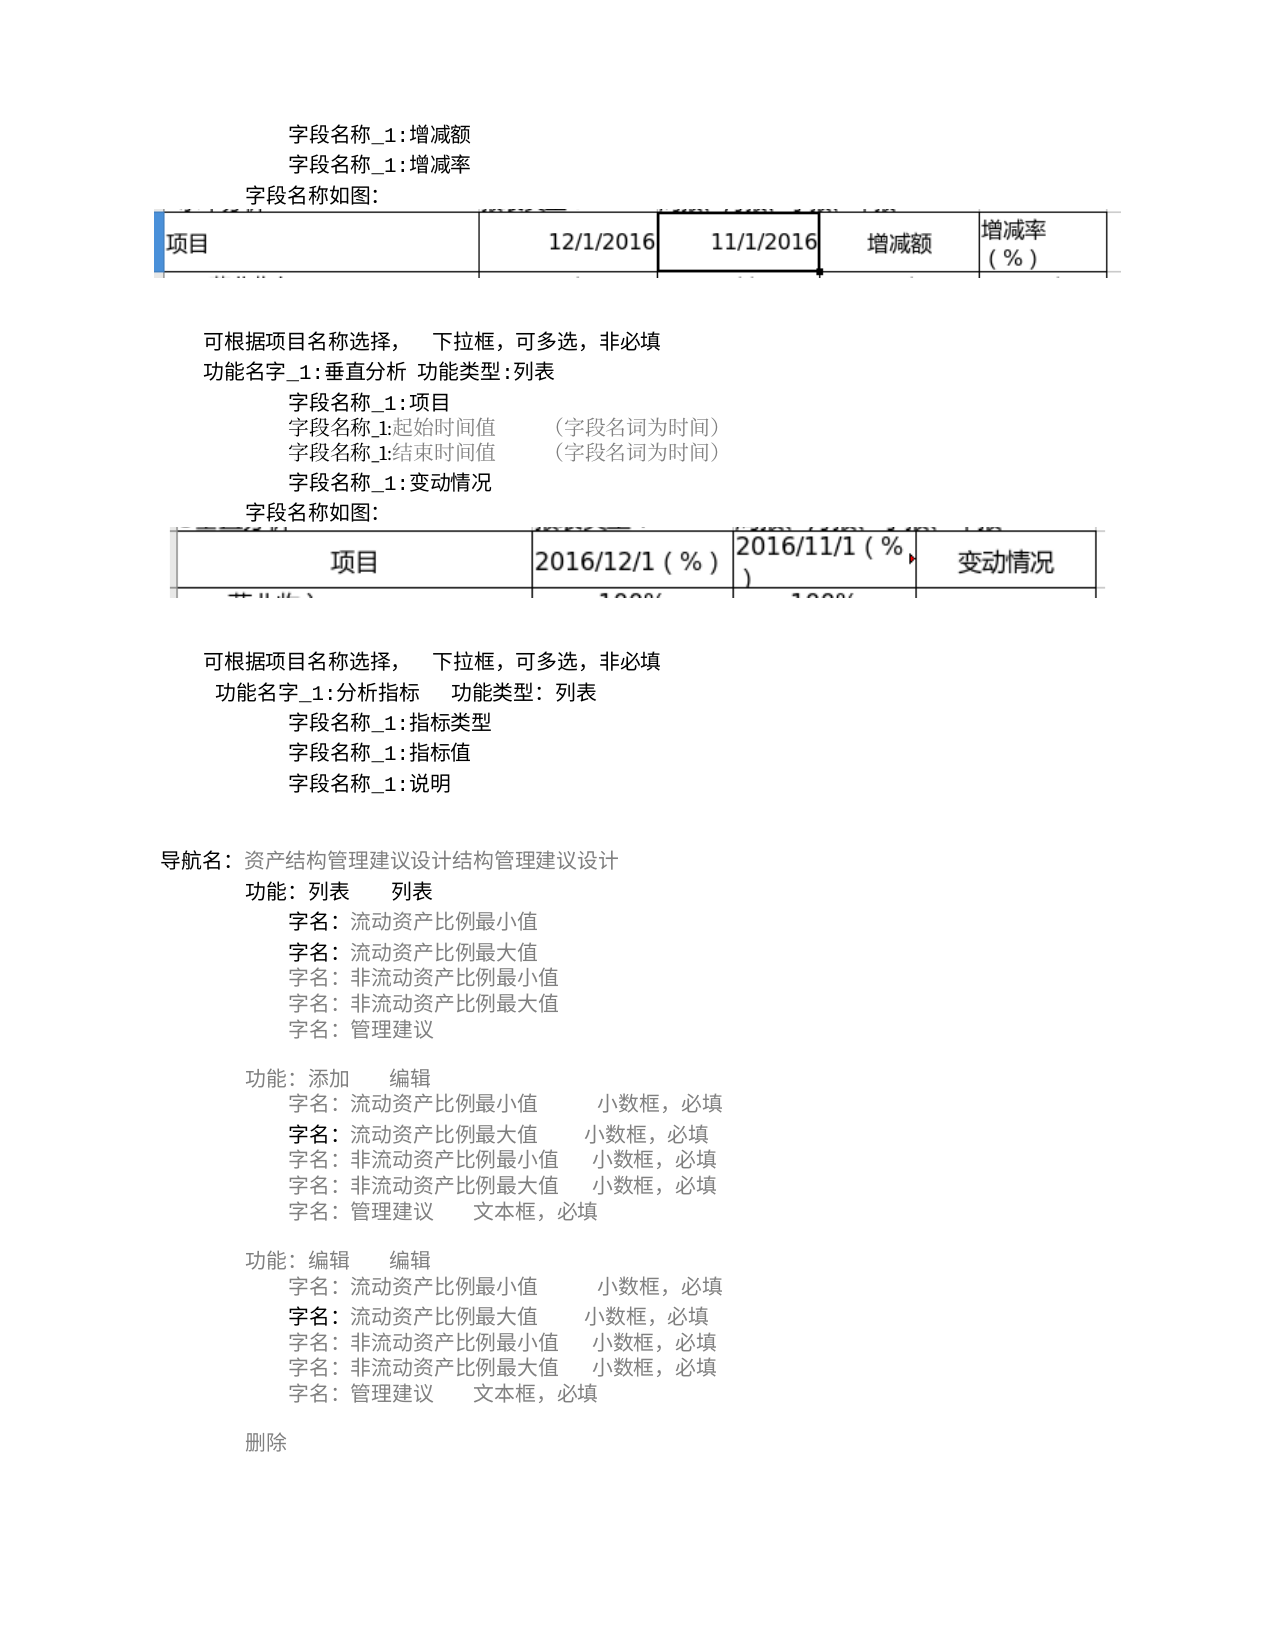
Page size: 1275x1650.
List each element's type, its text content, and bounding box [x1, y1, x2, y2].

text 可根据项目名称选择， 下拉框，可多选，非必填 [118, 325, 1157, 355]
text 字名：流动资产比例最小值 小数框，必填 [118, 1275, 1157, 1300]
text 字名：流动资产比例最大值 小数框，必填 [118, 1300, 1157, 1331]
text 字段名称_1:增减额 [118, 118, 1157, 148]
text 可根据项目名称选择， 下拉框，可多选，非必填 [118, 645, 1157, 676]
picture [154, 209, 1121, 278]
text 字名：非流动资产比例最大值 小数框，必填 [118, 1356, 1157, 1382]
text 字段名称_1:起始时间值 （字段名词为时间） [118, 416, 1157, 441]
text 字名：非流动资产比例最大值 小数框，必填 [118, 1174, 1157, 1200]
text 字名：管理建议 [118, 1018, 1157, 1043]
text 字名：流动资产比例最大值 [118, 936, 1157, 966]
text 字名：流动资产比例最大值 小数框，必填 [118, 1118, 1157, 1148]
text 字段名称如图： [118, 497, 1157, 527]
text 字名：流动资产比例最小值 [118, 906, 1157, 936]
text 字名：非流动资产比例最小值 小数框，必填 [118, 1331, 1157, 1356]
text 功能：添加 编辑 [118, 1067, 1157, 1092]
text 字段名称_1:说明 [118, 767, 1157, 797]
text 导航名：资产结构管理建议设计结构管理建议设计 [118, 845, 1157, 875]
text 字段名称_1:增减率 [118, 148, 1157, 179]
text 字段名称如图： [118, 179, 1157, 209]
text 功能：编辑 编辑 [118, 1249, 1157, 1275]
text 功能名字_1:分析指标 功能类型：列表 [118, 676, 1157, 706]
text 删除 [118, 1431, 1157, 1457]
text 字名：非流动资产比例最大值 [118, 992, 1157, 1018]
text 字段名称_1:指标类型 [118, 706, 1157, 737]
text 字名：管理建议 文本框，必填 [118, 1382, 1157, 1408]
text 字段名称_1:指标值 [118, 737, 1157, 767]
text 字段名称_1:结束时间值 （字段名词为时间） [118, 441, 1157, 466]
text 功能：列表 列表 [118, 875, 1157, 906]
text 字段名称_1:项目 [118, 386, 1157, 416]
text 字名：流动资产比例最小值 小数框，必填 [118, 1092, 1157, 1118]
text 字名：管理建议 文本框，必填 [118, 1200, 1157, 1225]
picture [169, 527, 1106, 598]
text 功能名字_1:垂直分析 功能类型:列表 [118, 355, 1157, 386]
text 字名：非流动资产比例最小值 小数框，必填 [118, 1148, 1157, 1174]
text 字名：非流动资产比例最小值 [118, 966, 1157, 992]
text 字段名称_1:变动情况 [118, 466, 1157, 497]
